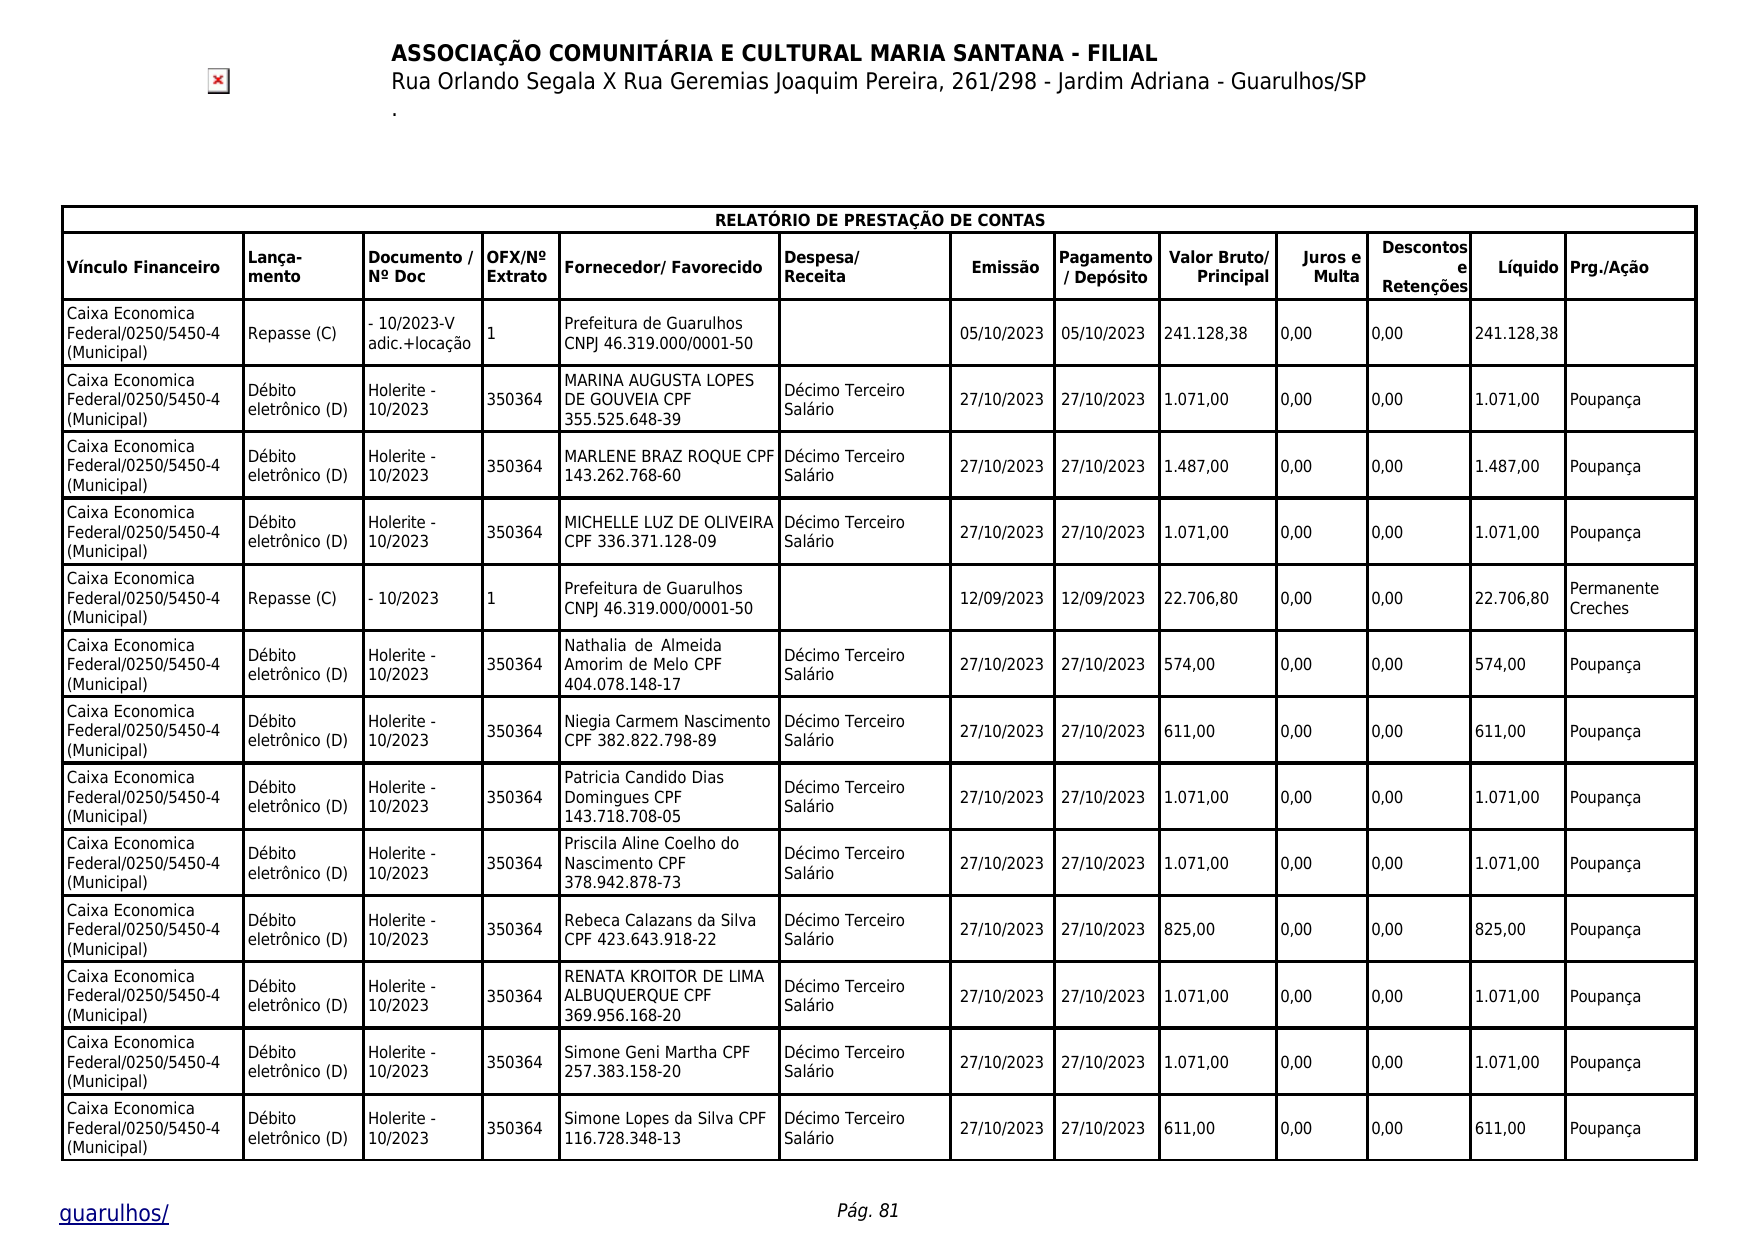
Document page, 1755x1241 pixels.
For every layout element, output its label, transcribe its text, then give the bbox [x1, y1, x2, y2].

table_cell Niegia Carmem Nascimento CPF 382.822.798-89 [561, 698, 778, 761]
table_cell 27/10/2023 [952, 367, 1053, 430]
table_cell 611,00 [1161, 698, 1275, 761]
table_header RELATÓRIO DE PRESTAÇÃO DE CONTAS [64, 208, 1694, 231]
table_cell 05/10/2023 [1056, 301, 1158, 364]
table_cell Caixa Economica Federal/0250/5450-4 (Municipal) [64, 963, 242, 1026]
table_cell 0,00 [1369, 566, 1469, 629]
table_cell 0,00 [1369, 963, 1469, 1026]
table_cell Décimo Terceiro Salário [781, 1030, 949, 1093]
table_cell Débito eletrônico (D) [245, 500, 362, 563]
table_cell Débito eletrônico (D) [245, 765, 362, 828]
table_cell 27/10/2023 [952, 632, 1053, 695]
table_cell Débito eletrônico (D) [245, 433, 362, 496]
table_cell 350364 [484, 897, 558, 960]
table_cell 27/10/2023 [952, 433, 1053, 496]
table_cell Repasse (C) [245, 566, 362, 629]
table_cell Débito eletrônico (D) [245, 831, 362, 894]
table_cell Holerite - 10/2023 [365, 897, 481, 960]
table_cell Pagamento / Depósito [1056, 234, 1158, 298]
table_cell Prefeitura de Guarulhos CNPJ 46.319.000/0001-50 [561, 301, 778, 364]
table_cell Holerite - 10/2023 [365, 1030, 481, 1093]
table_cell 0,00 [1369, 1096, 1469, 1159]
table_cell 27/10/2023 [1056, 500, 1158, 563]
table_cell Décimo Terceiro Salário [781, 433, 949, 496]
table_cell Holerite - 10/2023 [365, 765, 481, 828]
table_cell 27/10/2023 [952, 698, 1053, 761]
table_cell 27/10/2023 [1056, 963, 1158, 1026]
table_cell Décimo Terceiro Salário [781, 897, 949, 960]
table_cell Rebeca Calazans da Silva CPF 423.643.918-22 [561, 897, 778, 960]
table_cell 0,00 [1278, 1096, 1366, 1159]
table_cell Caixa Economica Federal/0250/5450-4 (Municipal) [64, 367, 242, 430]
table_cell 1.071,00 [1472, 963, 1564, 1026]
table_cell Décimo Terceiro Salário [781, 367, 949, 430]
table_cell Débito eletrônico (D) [245, 897, 362, 960]
table_cell 27/10/2023 [952, 500, 1053, 563]
table_cell Holerite - 10/2023 [365, 1096, 481, 1159]
table_cell 1.487,00 [1472, 433, 1564, 496]
table_cell Poupança [1567, 897, 1694, 960]
table_cell Décimo Terceiro Salário [781, 1096, 949, 1159]
table_cell Poupança [1567, 765, 1694, 828]
table_cell 0,00 [1278, 367, 1366, 430]
table_cell 0,00 [1369, 367, 1469, 430]
table_cell Poupança [1567, 500, 1694, 563]
table_cell Vínculo Financeiro [64, 234, 242, 298]
table_cell Documento / Nº Doc [365, 234, 481, 298]
table_cell 1.071,00 [1161, 1030, 1275, 1093]
table_cell Débito eletrônico (D) [245, 1030, 362, 1093]
table_cell Fornecedor/ Favorecido [561, 234, 778, 298]
table_cell Caixa Economica Federal/0250/5450-4 (Municipal) [64, 566, 242, 629]
table_cell 0,00 [1369, 301, 1469, 364]
table_cell 350364 [484, 963, 558, 1026]
table_cell 27/10/2023 [1056, 765, 1158, 828]
table_cell 1.071,00 [1472, 367, 1564, 430]
table_cell Líquido [1472, 234, 1564, 298]
table_cell 0,00 [1369, 831, 1469, 894]
table_cell 350364 [484, 1030, 558, 1093]
table_cell 27/10/2023 [1056, 367, 1158, 430]
table_cell RENATA KROITOR DE LIMA ALBUQUERQUE CPF 369.956.168-20 [561, 963, 778, 1026]
table_cell Holerite - 10/2023 [365, 963, 481, 1026]
table_cell Repasse (C) [245, 301, 362, 364]
table_cell Caixa Economica Federal/0250/5450-4 (Municipal) [64, 301, 242, 364]
table_cell Décimo Terceiro Salário [781, 698, 949, 761]
table_cell 12/09/2023 [952, 566, 1053, 629]
table_cell Caixa Economica Federal/0250/5450-4 (Municipal) [64, 500, 242, 563]
table_cell 1.071,00 [1472, 765, 1564, 828]
table_cell Poupança [1567, 1030, 1694, 1093]
table_cell 27/10/2023 [952, 1096, 1053, 1159]
table_cell Décimo Terceiro Salário [781, 765, 949, 828]
table_cell 27/10/2023 [952, 831, 1053, 894]
table_cell Simone Geni Martha CPF 257.383.158-20 [561, 1030, 778, 1093]
table_cell 27/10/2023 [952, 765, 1053, 828]
table_cell Holerite - 10/2023 [365, 500, 481, 563]
table_cell 350364 [484, 367, 558, 430]
table_cell Holerite - 10/2023 [365, 433, 481, 496]
table_cell 350364 [484, 500, 558, 563]
table_cell 0,00 [1369, 500, 1469, 563]
table_cell Poupança [1567, 831, 1694, 894]
table_cell Emissão [952, 234, 1053, 298]
table_cell Caixa Economica Federal/0250/5450-4 (Municipal) [64, 765, 242, 828]
table_cell Simone Lopes da Silva CPF 116.728.348-13 [561, 1096, 778, 1159]
table_cell 350364 [484, 632, 558, 695]
table_cell Décimo Terceiro Salário [781, 963, 949, 1026]
table_cell Prg./Ação [1567, 234, 1694, 298]
table_cell 0,00 [1278, 698, 1366, 761]
table_cell 1.487,00 [1161, 433, 1275, 496]
table_cell 1.071,00 [1472, 500, 1564, 563]
table_cell 27/10/2023 [952, 897, 1053, 960]
table_cell Permanente Creches [1567, 566, 1694, 629]
table_cell 27/10/2023 [1056, 698, 1158, 761]
table_cell 1.071,00 [1161, 831, 1275, 894]
table_cell MARLENE BRAZ ROQUE CPF 143.262.768-60 [561, 433, 778, 496]
table_cell Holerite - 10/2023 [365, 831, 481, 894]
table_cell 350364 [484, 433, 558, 496]
table_cell 0,00 [1278, 897, 1366, 960]
table_cell Poupança [1567, 963, 1694, 1026]
table_cell Patricia Candido Dias Domingues CPF 143.718.708-05 [561, 765, 778, 828]
table_cell [1567, 301, 1694, 364]
table_cell 0,00 [1278, 765, 1366, 828]
table_cell Holerite - 10/2023 [365, 632, 481, 695]
table_cell 0,00 [1369, 765, 1469, 828]
table_cell Nathalia de Almeida Amorim de Melo CPF 404.078.148-17 [561, 632, 778, 695]
table_cell 0,00 [1278, 1030, 1366, 1093]
table_cell Caixa Economica Federal/0250/5450-4 (Municipal) [64, 1030, 242, 1093]
table_cell Lança- mento [245, 234, 362, 298]
table_cell Débito eletrônico (D) [245, 1096, 362, 1159]
table_cell Caixa Economica Federal/0250/5450-4 (Municipal) [64, 698, 242, 761]
table_cell Débito eletrônico (D) [245, 367, 362, 430]
table_cell Despesa/ Receita [781, 234, 949, 298]
table_cell 350364 [484, 1096, 558, 1159]
table_cell Débito eletrônico (D) [245, 963, 362, 1026]
table_cell Débito eletrônico (D) [245, 632, 362, 695]
table_cell Poupança [1567, 367, 1694, 430]
table_cell 611,00 [1472, 1096, 1564, 1159]
table_cell Caixa Economica Federal/0250/5450-4 (Municipal) [64, 897, 242, 960]
table_cell 350364 [484, 765, 558, 828]
table_cell 27/10/2023 [1056, 1096, 1158, 1159]
table_cell Poupança [1567, 632, 1694, 695]
table_cell - 10/2023-V adic.+locação [365, 301, 481, 364]
table_cell Décimo Terceiro Salário [781, 831, 949, 894]
table_cell 27/10/2023 [1056, 1030, 1158, 1093]
table_cell Débito eletrônico (D) [245, 698, 362, 761]
table_cell Holerite - 10/2023 [365, 367, 481, 430]
table_cell Descontos e Retenções [1369, 234, 1469, 298]
table_cell MARINA AUGUSTA LOPES DE GOUVEIA CPF 355.525.648-39 [561, 367, 778, 430]
table_cell 1.071,00 [1161, 765, 1275, 828]
table_cell Priscila Aline Coelho do Nascimento CPF 378.942.878-73 [561, 831, 778, 894]
table_cell 27/10/2023 [1056, 897, 1158, 960]
table_cell 0,00 [1278, 831, 1366, 894]
table_cell 611,00 [1472, 698, 1564, 761]
table_cell 1.071,00 [1161, 500, 1275, 563]
table_cell 05/10/2023 [952, 301, 1053, 364]
table_cell 0,00 [1369, 698, 1469, 761]
table_cell 27/10/2023 [1056, 632, 1158, 695]
table_cell [781, 566, 949, 629]
table_cell Poupança [1567, 433, 1694, 496]
table_cell 574,00 [1472, 632, 1564, 695]
table_cell 22.706,80 [1472, 566, 1564, 629]
table_cell 0,00 [1278, 963, 1366, 1026]
table_cell 574,00 [1161, 632, 1275, 695]
table_cell Caixa Economica Federal/0250/5450-4 (Municipal) [64, 831, 242, 894]
table_cell OFX/Nº Extrato [484, 234, 558, 298]
table_cell Prefeitura de Guarulhos CNPJ 46.319.000/0001-50 [561, 566, 778, 629]
table_cell Poupança [1567, 1096, 1694, 1159]
table_cell 0,00 [1278, 632, 1366, 695]
table_cell 12/09/2023 [1056, 566, 1158, 629]
table_cell 1.071,00 [1161, 367, 1275, 430]
table_cell Caixa Economica Federal/0250/5450-4 (Municipal) [64, 1096, 242, 1159]
table_cell 1.071,00 [1472, 831, 1564, 894]
table_cell 0,00 [1278, 500, 1366, 563]
table_cell MICHELLE LUZ DE OLIVEIRA CPF 336.371.128-09 [561, 500, 778, 563]
table_cell 1.071,00 [1161, 963, 1275, 1026]
table_cell 825,00 [1161, 897, 1275, 960]
table_cell 825,00 [1472, 897, 1564, 960]
table_cell Caixa Economica Federal/0250/5450-4 (Municipal) [64, 433, 242, 496]
table_cell Décimo Terceiro Salário [781, 632, 949, 695]
table_cell 0,00 [1369, 632, 1469, 695]
table_cell 1 [484, 301, 558, 364]
table_cell 27/10/2023 [952, 1030, 1053, 1093]
table_cell 1 [484, 566, 558, 629]
table_cell Valor Bruto/ Principal [1161, 234, 1275, 298]
table_cell 241.128,38 [1161, 301, 1275, 364]
table_cell - 10/2023 [365, 566, 481, 629]
table_cell 27/10/2023 [952, 963, 1053, 1026]
table_cell 241.128,38 [1472, 301, 1564, 364]
table_cell Juros e Multa [1278, 234, 1366, 298]
table_cell 1.071,00 [1472, 1030, 1564, 1093]
table_cell 27/10/2023 [1056, 433, 1158, 496]
table_cell Holerite - 10/2023 [365, 698, 481, 761]
table_cell Caixa Economica Federal/0250/5450-4 (Municipal) [64, 632, 242, 695]
table_cell 22.706,80 [1161, 566, 1275, 629]
table_cell Poupança [1567, 698, 1694, 761]
table_cell 611,00 [1161, 1096, 1275, 1159]
table_cell 0,00 [1278, 433, 1366, 496]
table_cell 350364 [484, 698, 558, 761]
table_cell 350364 [484, 831, 558, 894]
table_cell 0,00 [1278, 566, 1366, 629]
table_cell 0,00 [1278, 301, 1366, 364]
table_cell 27/10/2023 [1056, 831, 1158, 894]
table_cell 0,00 [1369, 1030, 1469, 1093]
table_cell 0,00 [1369, 433, 1469, 496]
table_cell [781, 301, 949, 364]
table_cell Décimo Terceiro Salário [781, 500, 949, 563]
table_cell 0,00 [1369, 897, 1469, 960]
